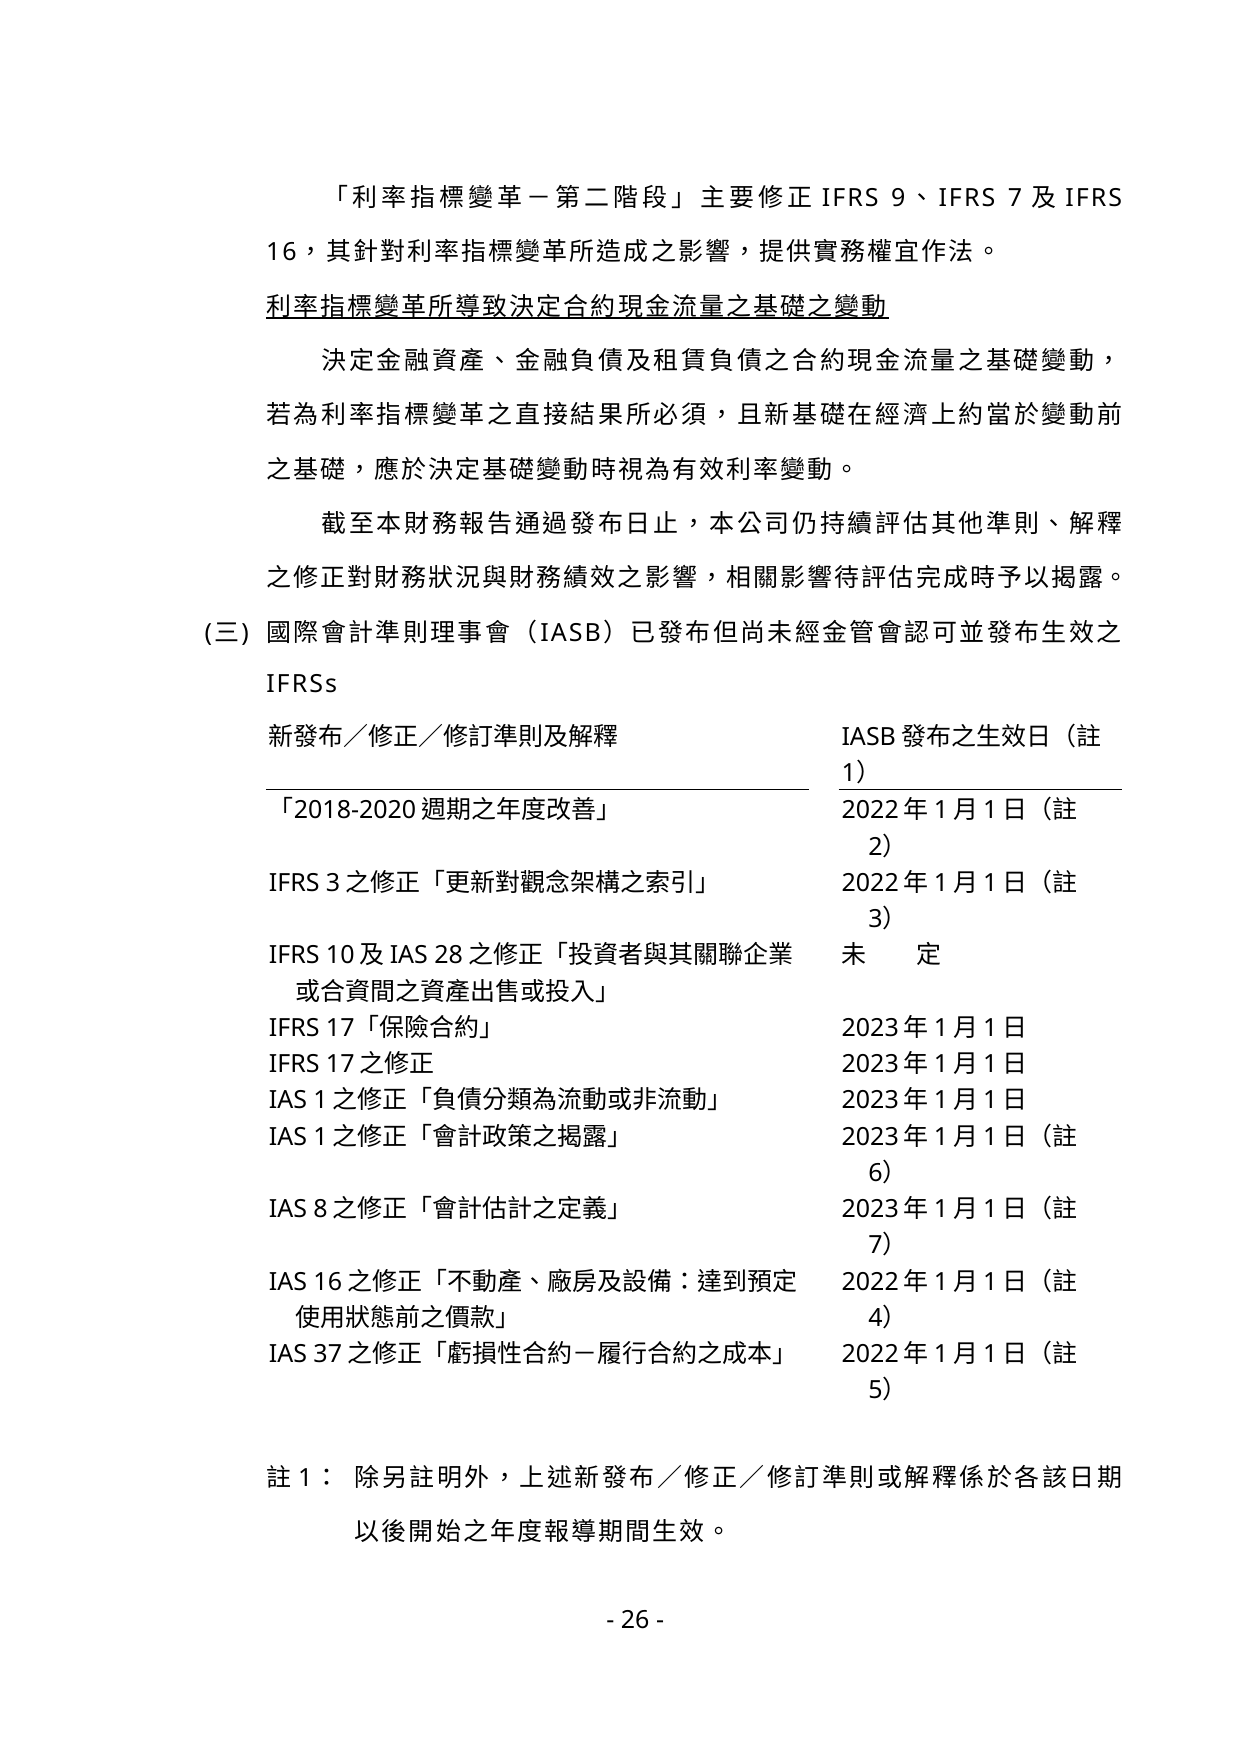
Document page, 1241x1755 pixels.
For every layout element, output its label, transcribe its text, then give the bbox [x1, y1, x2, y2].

table_cell 2023年1月1日 [839, 1008, 1122, 1044]
text (三) 國際會計準則理事會（IASB）已發布但尚未經金管會認可並發布生效之IFRSs [177, 612, 1122, 699]
table_cell 2022年1月1日（註5） [839, 1334, 1122, 1406]
table_cell [809, 863, 838, 935]
table_cell 2022年1月1日（註3） [839, 863, 1122, 935]
table_cell 2022年1月1日（註2） [839, 790, 1122, 862]
table_cell [809, 1189, 838, 1261]
table_cell [809, 1261, 838, 1334]
table_cell 2023年1月1日 [839, 1044, 1122, 1080]
table_header 新發布／修正／修訂準則及解釋 [266, 716, 809, 789]
table_cell [809, 1334, 838, 1406]
table_cell IFRS 10及IAS 28之修正「投資者與其關聯企業或合資間之資產出售或投入」 [266, 935, 809, 1007]
table_cell [809, 935, 838, 1007]
table_cell IFRS 17「保險合約」 [266, 1008, 809, 1044]
text 利率指標變革所導致決定合約現金流量之基礎之變動 [266, 286, 1122, 322]
table_cell 「2018-2020週期之年度改善」 [266, 790, 809, 862]
table_header IASB發布之生效日（註1） [839, 716, 1122, 789]
table_cell [809, 1080, 838, 1116]
table_cell IAS 1之修正「負債分類為流動或非流動」 [266, 1080, 809, 1116]
table_cell 2023年1月1日（註7） [839, 1189, 1122, 1261]
table_cell IAS 8之修正「會計估計之定義」 [266, 1189, 809, 1261]
text 截至本財務報告通過發布日止，本公司仍持續評估其他準則、解釋之修正對財務狀況與財務績效之影響，相關影響待評估完成時予以揭露。 [266, 503, 1122, 594]
text 「利率指標變革－第二階段」主要修正IFRS 9、IFRS 7及IFRS 16，其針對利率指標變革所造成之影響，提供實務權宜作法。 [266, 177, 1122, 268]
table_cell IFRS 17之修正 [266, 1044, 809, 1080]
text 決定金融資產、金融負債及租賃負債之合約現金流量之基礎變動，若為利率指標變革之直接結果所必須，且新基礎在經濟上約當於變動前之基礎，應於決定基礎變動時視為有效利率變動。 [266, 340, 1122, 485]
table_cell 2023年1月1日 [839, 1080, 1122, 1116]
table_cell 2023年1月1日（註6） [839, 1116, 1122, 1189]
table_cell 2022年1月1日（註4） [839, 1261, 1122, 1334]
table_cell [809, 789, 838, 862]
table_cell IFRS 3之修正「更新對觀念架構之索引」 [266, 863, 809, 935]
table_header [809, 716, 838, 789]
table_cell [809, 1044, 838, 1080]
table_cell 未 定 [839, 935, 1122, 1007]
table_cell [809, 1008, 838, 1044]
table_cell [809, 1116, 838, 1189]
table_cell IAS 37之修正「虧損性合約－履行合約之成本」 [266, 1334, 809, 1406]
table_cell IAS 1之修正「會計政策之揭露」 [266, 1116, 809, 1189]
text 註1： 除另註明外，上述新發布／修正／修訂準則或解釋係於各該日期以後開始之年度報導期間生效。 [266, 1457, 1122, 1548]
table_cell IAS 16之修正「不動產、廠房及設備：達到預定使用狀態前之價款」 [266, 1261, 809, 1334]
